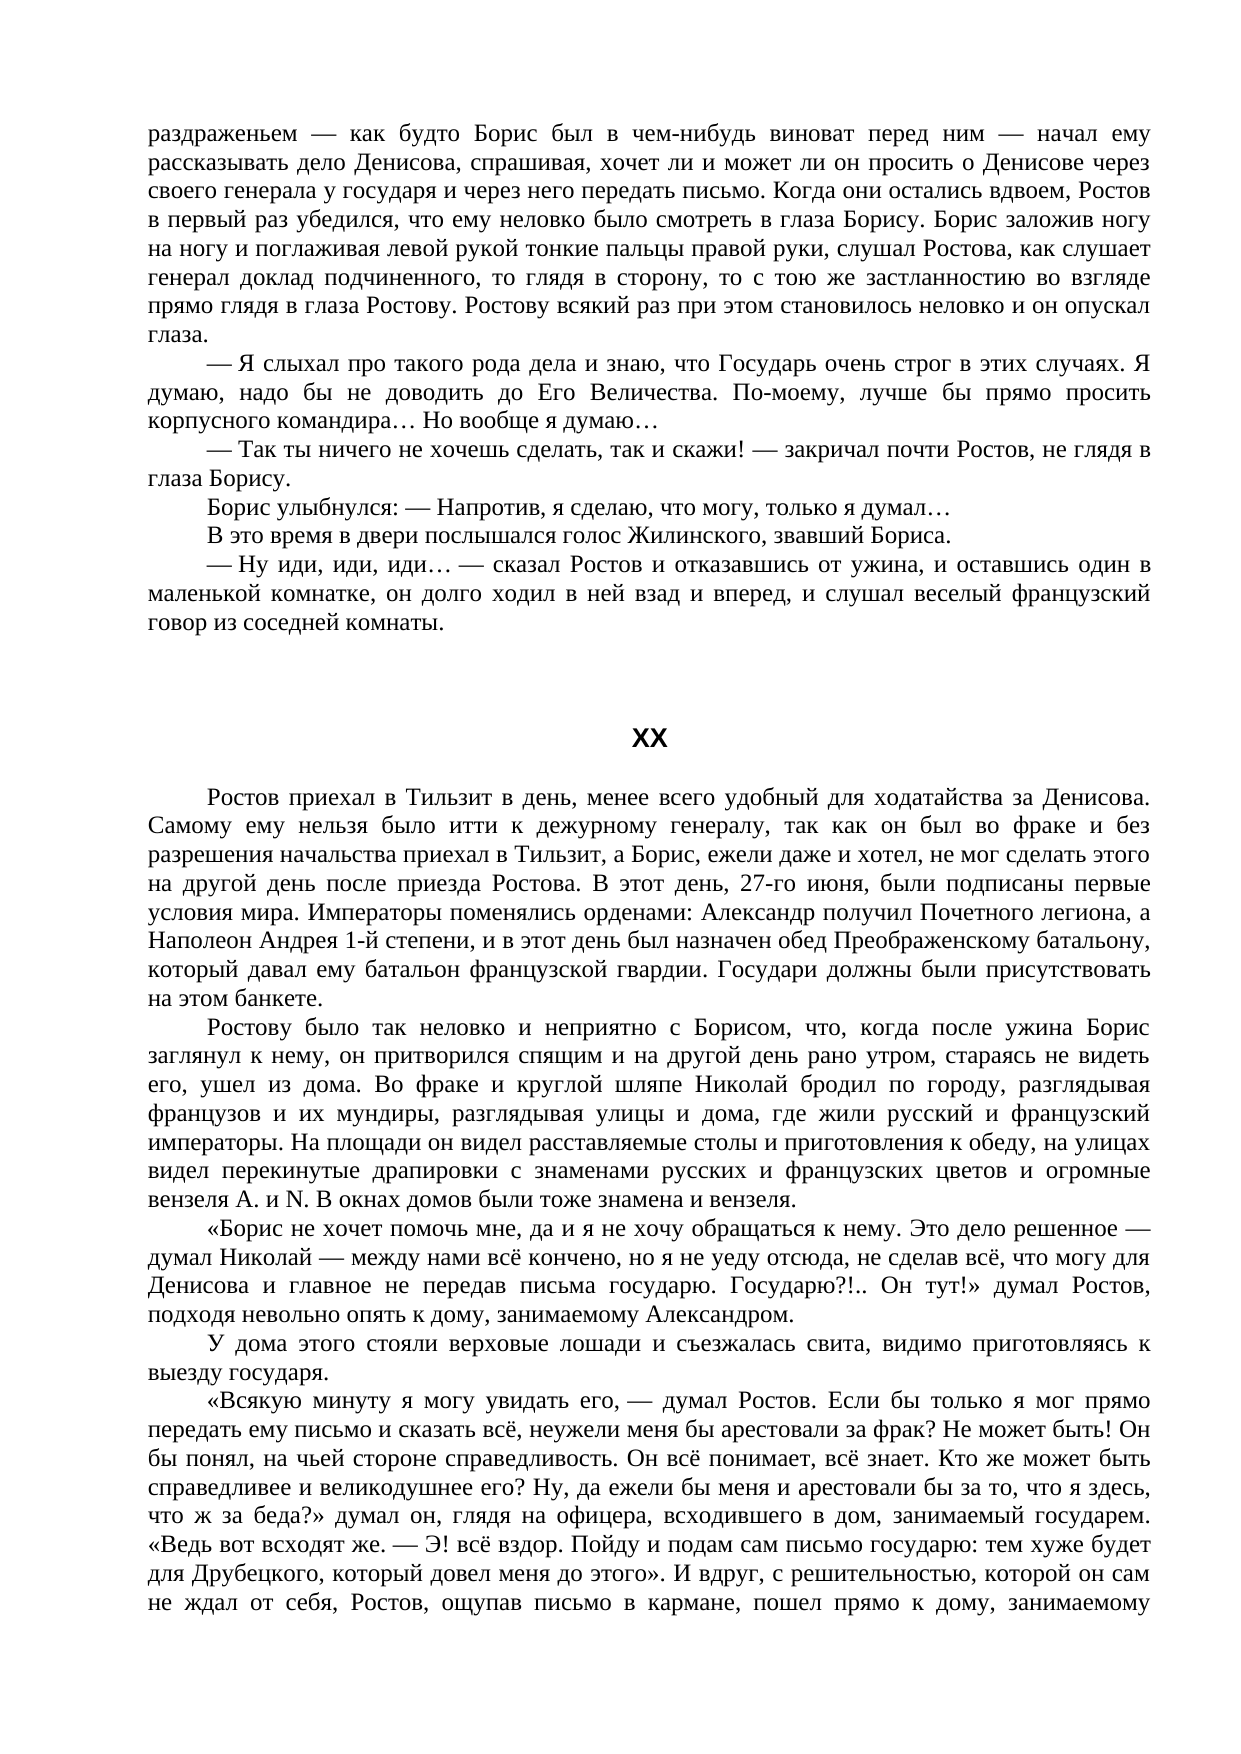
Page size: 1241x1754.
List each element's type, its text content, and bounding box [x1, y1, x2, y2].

text — Я слыхал про такого рода дела и знаю, что Государь очень строг в этих случаях. Я думаю, надо бы не доводить до Его Величества. По-моему, лучше бы прямо просить корпусного командира… Но вообще я думаю… [148, 348, 1152, 434]
text Ростов приехал в Тильзит в день, менее всего удобный для ходатайства за Денисова. Самому ему нельзя было итти к дежурному генералу, так как он был во фраке и без разрешения начальства приехал в Тильзит, а Борис, ежели даже и хотел, не мог сделать этого на другой день после приезда Ростова. В этот день, 27-го июня, были подписаны первые условия мира. Императоры поменялись орденами: Александр получил Почетного легиона, а Наполеон Андрея 1-й степени, и в этот день был назначен обед Преображенскому батальону, который давал ему батальон французской гвардии. Государи должны были присутствовать на этом банкете. [148, 782, 1152, 1012]
text «Борис не хочет помочь мне, да и я не хочу обращаться к нему. Это дело решенное — думал Николай — между нами всё кончено, но я не уеду отсюда, не сделав всё, что могу для Денисова и главное не передав письма государю. Государю?!.. Он тут!» думал Ростов, подходя невольно опять к дому, занимаемому Александром. [148, 1213, 1152, 1328]
text «Всякую минуту я могу увидать его, — думал Ростов. Если бы только я мог прямо передать ему письмо и сказать всё, неужели меня бы арестовали за фрак? Не может быть! Он бы понял, на чьей стороне справедливость. Он всё понимает, всё знает. Кто же может быть справедливее и великодушнее его? Ну, да ежели бы меня и арестовали бы за то, что я здесь, что ж за беда?» думал он, глядя на офицера, всходившего в дом, занимаемый государем. «Ведь вот всходят же. — Э! всё вздор. Пойду и подам сам письмо государю: тем хуже будет для Друбецкого, который довел меня до этого». И вдруг, с решительностью, которой он сам не ждал от себя, Ростов, ощупав письмо в кармане, пошел прямо к дому, занимаемому [148, 1386, 1152, 1616]
text — Ну иди, иди, иди… — сказал Ростов и отказавшись от ужина, и оставшись один в маленькой комнатке, он долго ходил в ней взад и вперед, и слушал веселый французский говор из соседней комнаты. [148, 549, 1152, 636]
text В это время в двери послышался голос Жилинского, звавший Бориса. [148, 521, 1152, 549]
text — Так ты ничего не хочешь сделать, так и скажи! — закричал почти Ростов, не глядя в глаза Борису. [148, 434, 1152, 492]
text Ростову было так неловко и неприятно с Борисом, что, когда после ужина Борис заглянул к нему, он притворился спящим и на другой день рано утром, стараясь не видеть его, ушел из дома. Во фраке и круглой шляпе Николай бродил по городу, разглядывая французов и их мундиры, разглядывая улицы и дома, где жили русский и французский императоры. На площади он видел расставляемые столы и приготовления к обеду, на улицах видел перекинутые драпировки с знаменами русских и французских цветов и огромные вензеля А. и N. В окнах домов были тоже знамена и вензеля. [148, 1012, 1152, 1213]
text раздраженьем — как будто Борис был в чем-нибудь виноват перед ним — начал ему рассказывать дело Денисова, спрашивая, хочет ли и может ли он просить о Денисове через своего генерала у государя и через него передать письмо. Когда они остались вдвоем, Ростов в первый раз убедился, что ему неловко было смотреть в глаза Борису. Борис заложив ногу на ногу и поглаживая левой рукой тонкие пальцы правой руки, слушал Ростова, как слушает генерал доклад подчиненного, то глядя в сторону, то с тою же застланностию во взгляде прямо глядя в глаза Ростову. Ростову всякий раз при этом становилось неловко и он опускал глаза. [148, 118, 1152, 348]
text Борис улыбнулся: — Напротив, я сделаю, что могу, только я думал… [148, 492, 1152, 521]
text У дома этого стояли верховые лошади и съезжалась свита, видимо приготовляясь к выезду государя. [148, 1328, 1152, 1386]
subtitle XX [148, 722, 1152, 753]
